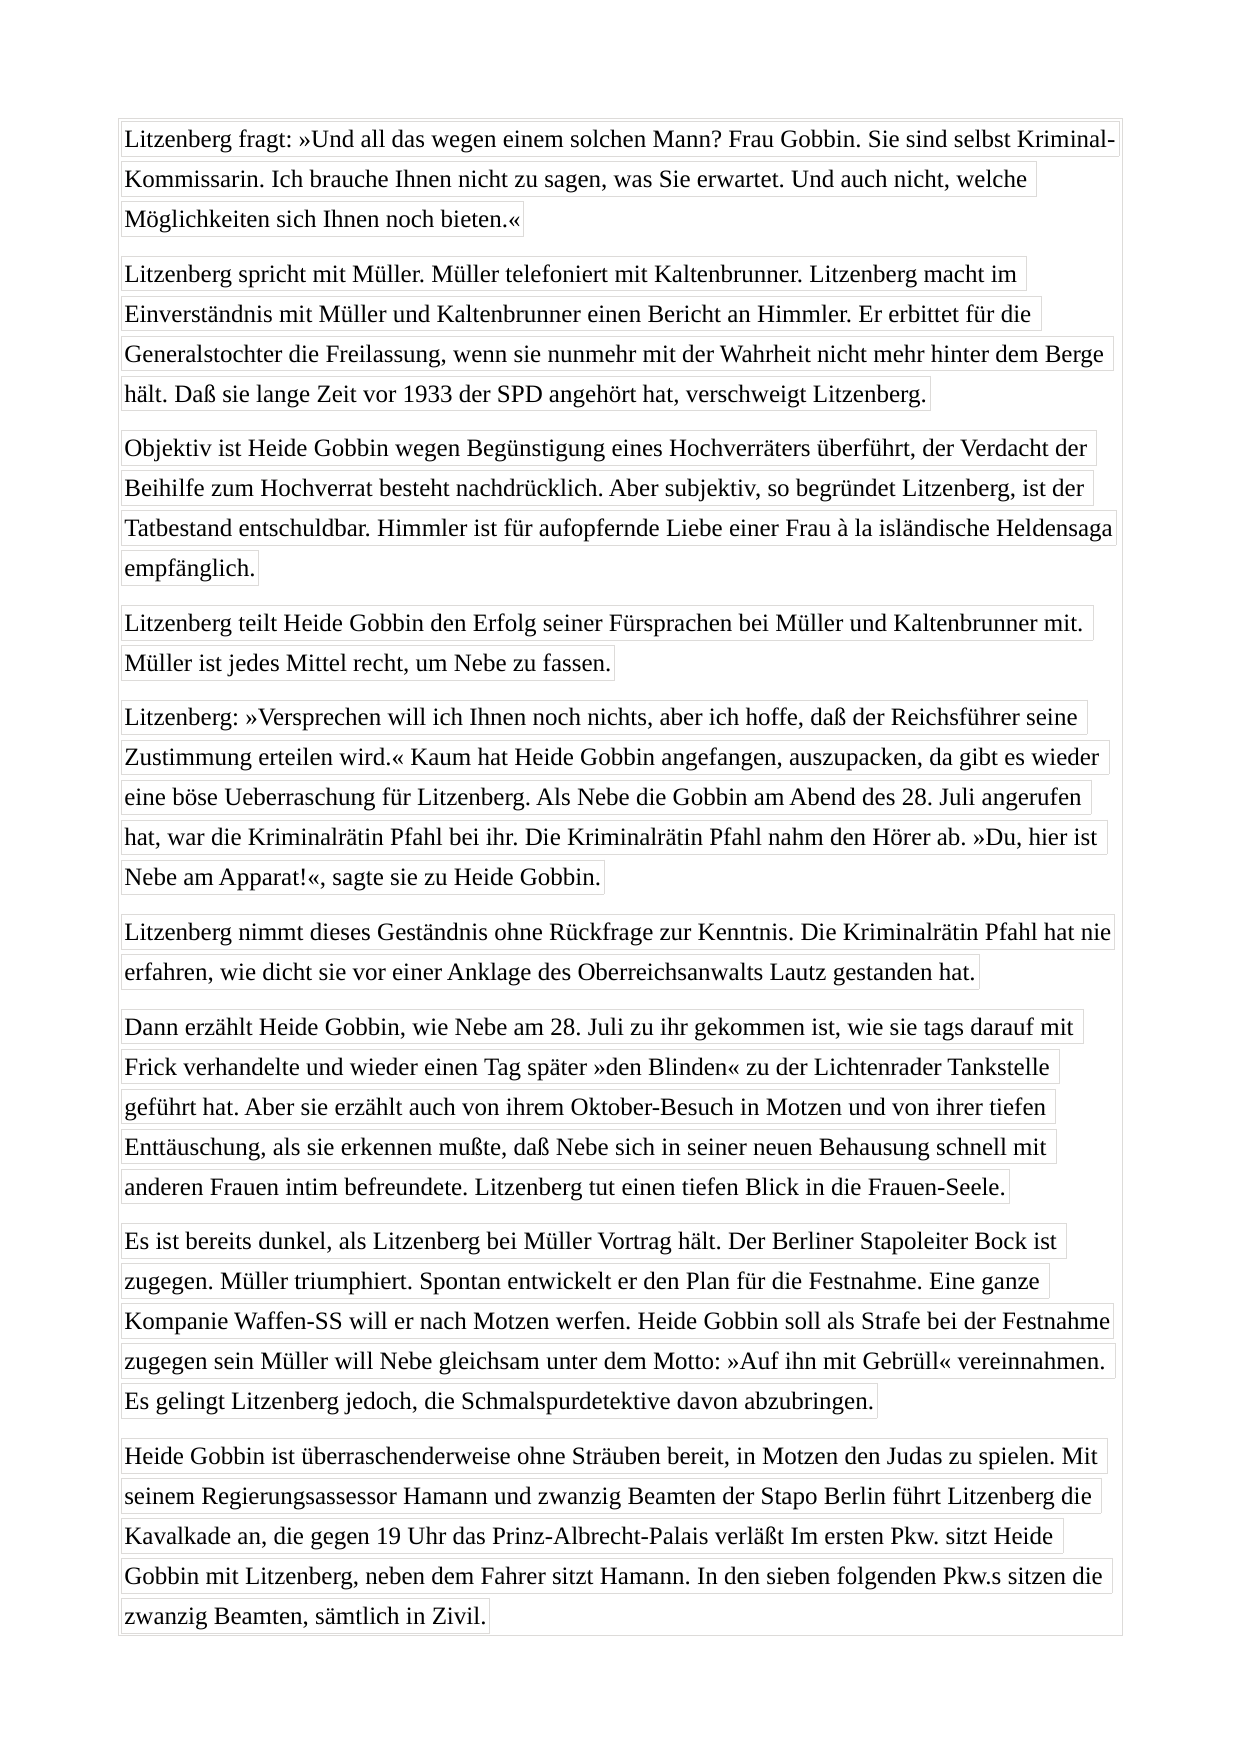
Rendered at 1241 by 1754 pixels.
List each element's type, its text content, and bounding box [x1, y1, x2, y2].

text Dann erzählt Heide Gobbin, wie Nebe am 28. Juli zu ihr gekommen ist, wie sie tags darauf mit Frick verhandelte und wieder einen Tag später »den Blinden« zu der Lichtenrader Tankstelle geführt hat. Aber sie erzählt auch von ihrem Oktober-Besuch in Motzen und von ihrer tiefen Enttäuschung, als sie erkennen mußte, daß Nebe sich in seiner neuen Behausung schnell mit anderen Frauen intim befreundete. Litzenberg tut einen tiefen Blick in die Frauen-Seele. [119, 1006, 1122, 1203]
text Litzenberg fragt: »Und all das wegen einem solchen Mann? Frau Gobbin. Sie sind selbst Kriminal-Kommissarin. Ich brauche Ihnen nicht zu sagen, was Sie erwartet. Und auch nicht, welche Möglichkeiten sich Ihnen noch bieten.« [119, 119, 1122, 236]
text Es ist bereits dunkel, als Litzenberg bei Müller Vortrag hält. Der Berliner Stapoleiter Bock ist zugegen. Müller triumphiert. Spontan entwickelt er den Plan für die Festnahme. Eine ganze Kompanie Waffen-SS will er nach Motzen werfen. Heide Gobbin soll als Strafe bei der Festnahme zugegen sein Müller will Nebe gleichsam unter dem Motto: »Auf ihn mit Gebrüll« vereinnahmen. Es gelingt Litzenberg jedoch, die Schmalspurdetektive davon abzubringen. [119, 1220, 1122, 1418]
text Litzenberg spricht mit Müller. Müller telefoniert mit Kaltenbrunner. Litzenberg macht im Einverständnis mit Müller und Kaltenbrunner einen Bericht an Himmler. Er erbittet für die Generalstochter die Freilassung, wenn sie nunmehr mit der Wahrheit nicht mehr hinter dem Berge hält. Daß sie lange Zeit vor 1933 der SPD angehört hat, verschweigt Litzenberg. [119, 253, 1122, 411]
text Litzenberg teilt Heide Gobbin den Erfolg seiner Fürsprachen bei Müller und Kaltenbrunner mit. Müller ist jedes Mittel recht, um Nebe zu fassen. [119, 602, 1122, 680]
text Heide Gobbin ist überraschenderweise ohne Sträuben bereit, in Motzen den Judas zu spielen. Mit seinem Regierungsassessor Hamann und zwanzig Beamten der Stapo Berlin führt Litzenberg die Kavalkade an, die gegen 19 Uhr das Prinz-Albrecht-Palais verläßt Im ersten Pkw. sitzt Heide Gobbin mit Litzenberg, neben dem Fahrer sitzt Hamann. In den sieben folgenden Pkw.s sitzen die zwanzig Beamten, sämtlich in Zivil. [119, 1435, 1122, 1635]
text Objektiv ist Heide Gobbin wegen Begünstigung eines Hochverräters überführt, der Verdacht der Beihilfe zum Hochverrat besteht nachdrücklich. Aber subjektiv, so begründet Litzenberg, ist der Tatbestand entschuldbar. Himmler ist für aufopfernde Liebe einer Frau à la isländische Heldensaga empfänglich. [119, 427, 1122, 585]
text Litzenberg: »Versprechen will ich Ihnen noch nichts, aber ich hoffe, daß der Reichsführer seine Zustimmung erteilen wird.« Kaum hat Heide Gobbin angefangen, auszupacken, da gibt es wieder eine böse Ueberraschung für Litzenberg. Als Nebe die Gobbin am Abend des 28. Juli angerufen hat, war die Kriminalrätin Pfahl bei ihr. Die Kriminalrätin Pfahl nahm den Hörer ab. »Du, hier ist Nebe am Apparat!«, sagte sie zu Heide Gobbin. [119, 696, 1122, 894]
text Litzenberg nimmt dieses Geständnis ohne Rückfrage zur Kenntnis. Die Kriminalrätin Pfahl hat nie erfahren, wie dicht sie vor einer Anklage des Oberreichsanwalts Lautz gestanden hat. [119, 911, 1122, 989]
